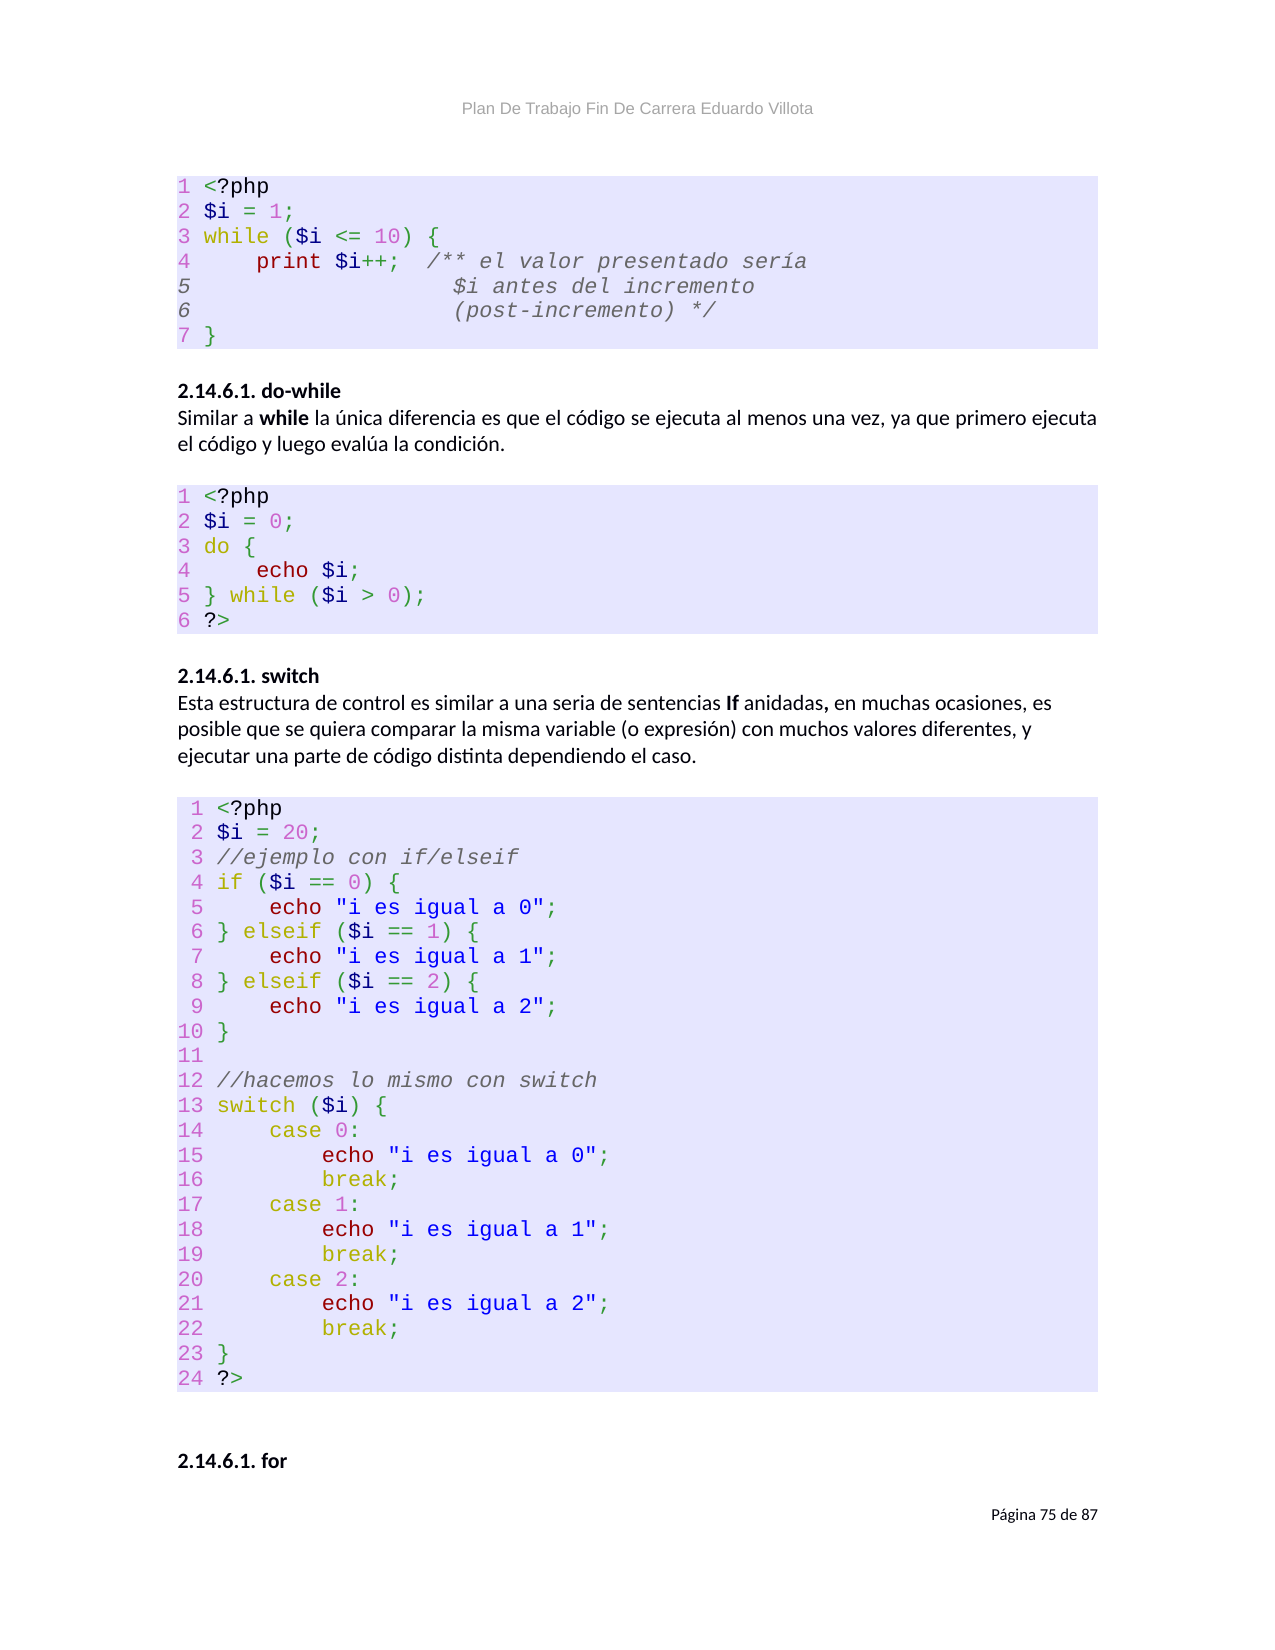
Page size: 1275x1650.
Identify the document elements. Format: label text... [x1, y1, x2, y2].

text 22 break; [177, 1317, 1098, 1342]
text 6 ?> [177, 609, 1098, 634]
text 5 echo "i es igual a 0"; [177, 896, 1098, 921]
text 4 if ($i == 0) { [177, 871, 1098, 896]
text 2.14.6.1. for [177, 1448, 1098, 1474]
text 2.14.6.1. switch [177, 662, 1098, 689]
text 2.14.6.1. do-while [177, 377, 1098, 404]
text 9 echo "i es igual a 2"; [177, 995, 1098, 1020]
text 2 $i = 20; [177, 821, 1098, 846]
text 11 [177, 1044, 1098, 1069]
text 1 <?php [177, 797, 1098, 821]
text 3 //ejemplo con if/elseif [177, 846, 1098, 871]
text 3 while ($i <= 10) { [177, 225, 1098, 250]
text 1 <?php [177, 176, 1098, 200]
text 10 } [177, 1020, 1098, 1044]
text 20 case 2: [177, 1268, 1098, 1292]
text 2 $i = 0; [177, 510, 1098, 535]
text 6 } elseif ($i == 1) { [177, 921, 1098, 945]
text 4 echo $i; [177, 559, 1098, 584]
text 4 print $i++; /** el valor presentado sería [177, 250, 1098, 275]
text 18 echo "i es igual a 1"; [177, 1218, 1098, 1243]
text 13 switch ($i) { [177, 1094, 1098, 1119]
text 5 $i antes del incremento [177, 275, 1098, 299]
text 17 case 1: [177, 1193, 1098, 1218]
text 19 break; [177, 1243, 1098, 1268]
text 7 echo "i es igual a 1"; [177, 945, 1098, 970]
text 21 echo "i es igual a 2"; [177, 1292, 1098, 1317]
text 12 //hacemos lo mismo con switch [177, 1069, 1098, 1094]
text 8 } elseif ($i == 2) { [177, 970, 1098, 995]
text 1 <?php [177, 485, 1098, 510]
text 16 break; [177, 1168, 1098, 1193]
text Esta estructura de control es similar a una seria de sentencias If anidadas, en muchas ocasiones, es posible que se quiera comparar la misma variable (o expresión) con muchos valores diferentes, y ejecutar una parte de código distinta dependiendo el caso. [177, 689, 1098, 769]
text Similar a while la única diferencia es que el código se ejecuta al menos una vez, ya que primero ejecuta el código y luego evalúa la condición. [177, 404, 1098, 457]
text 24 ?> [177, 1367, 1098, 1392]
text 5 } while ($i > 0); [177, 584, 1098, 609]
text 6 (post-incremento) */ [177, 299, 1098, 324]
text 14 case 0: [177, 1119, 1098, 1144]
text 15 echo "i es igual a 0"; [177, 1144, 1098, 1168]
text 3 do { [177, 535, 1098, 559]
text 7 } [177, 324, 1098, 349]
text 23 } [177, 1342, 1098, 1367]
text 2 $i = 1; [177, 200, 1098, 225]
